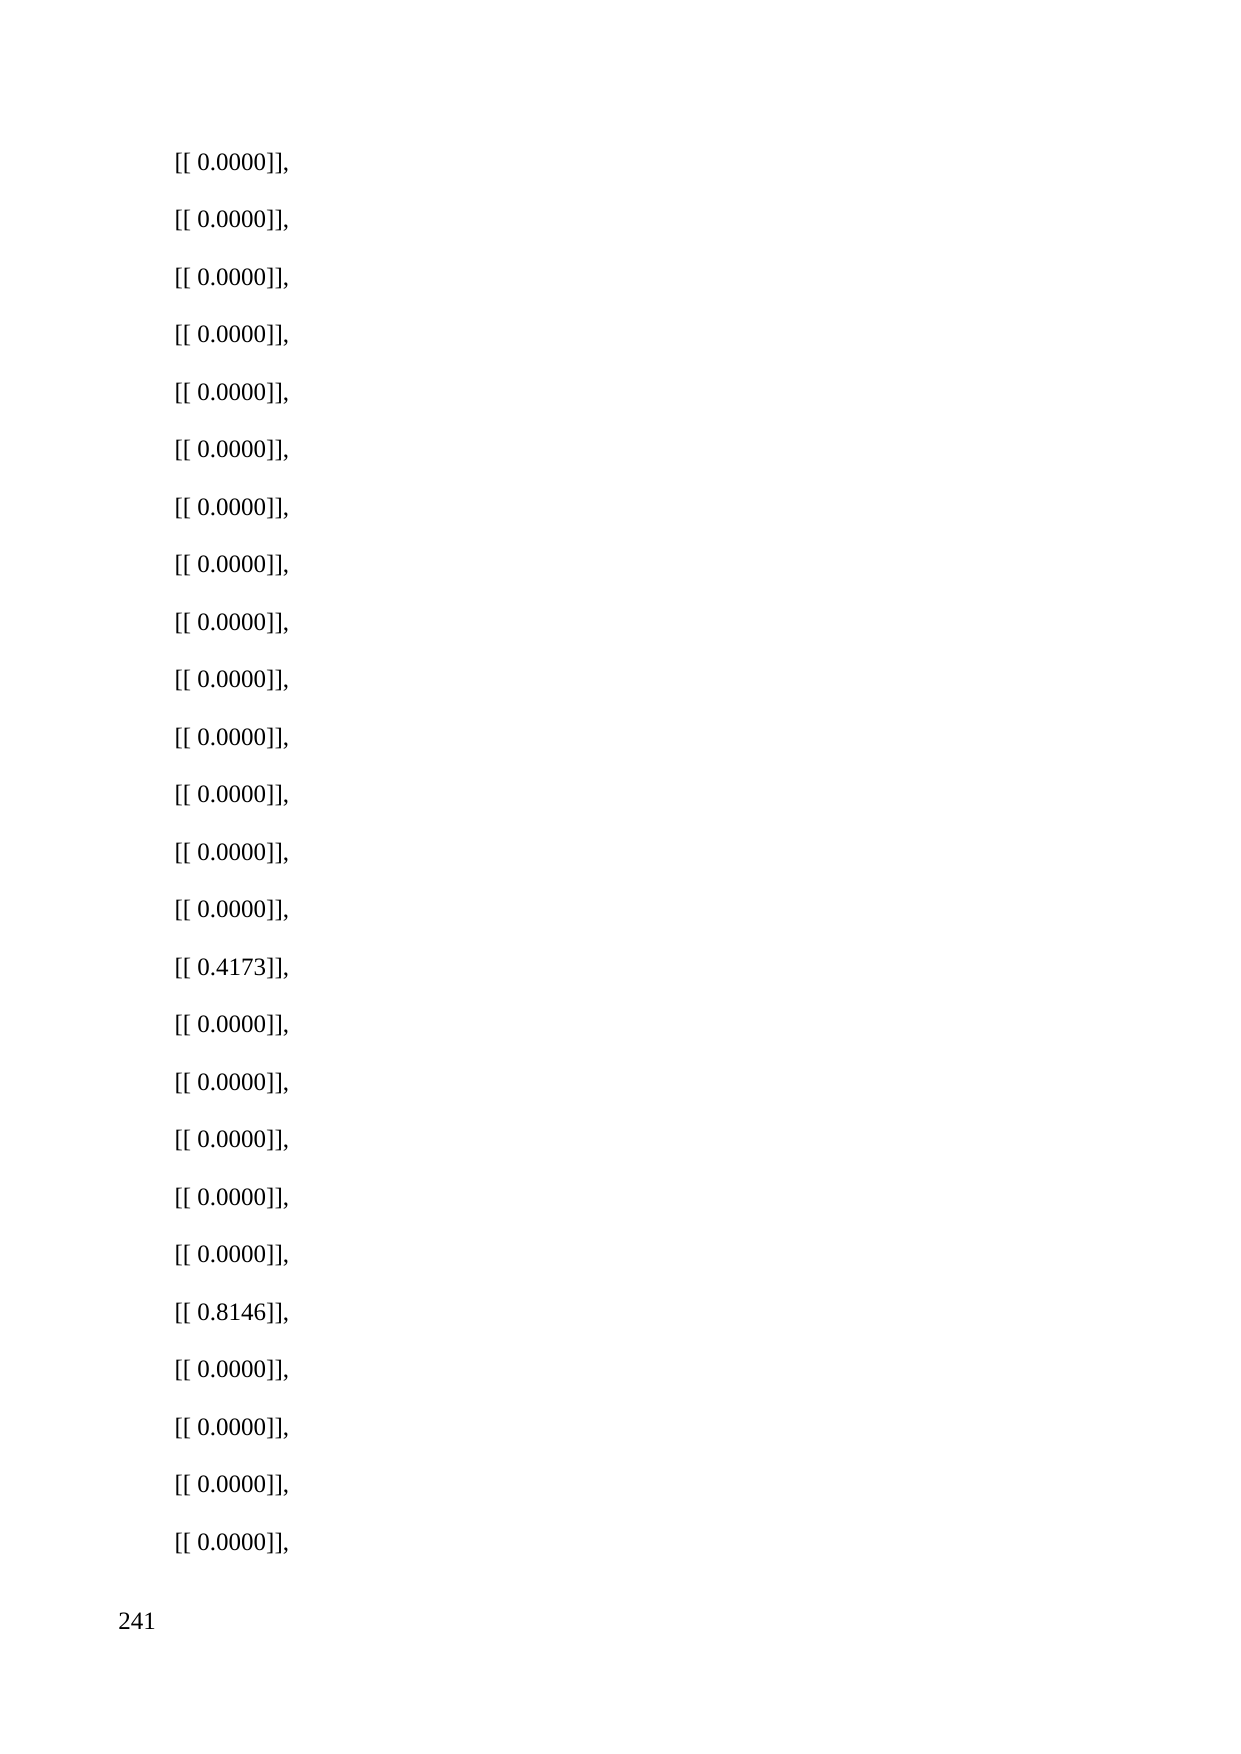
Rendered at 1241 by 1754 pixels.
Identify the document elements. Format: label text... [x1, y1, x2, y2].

text [[ 0.0000]], [118, 147, 1122, 176]
text [[ 0.0000]], [118, 1412, 1122, 1441]
text [[ 0.0000]], [118, 664, 1122, 693]
text [[ 0.0000]], [118, 319, 1122, 348]
text [[ 0.0000]], [118, 894, 1122, 923]
text [[ 0.0000]], [118, 1124, 1122, 1153]
text [[ 0.8146]], [118, 1297, 1122, 1326]
text [[ 0.0000]], [118, 1067, 1122, 1096]
text [[ 0.4173]], [118, 952, 1122, 981]
text [[ 0.0000]], [118, 1354, 1122, 1383]
text [[ 0.0000]], [118, 1239, 1122, 1268]
text [[ 0.0000]], [118, 434, 1122, 463]
text [[ 0.0000]], [118, 492, 1122, 521]
text [[ 0.0000]], [118, 837, 1122, 866]
text [[ 0.0000]], [118, 607, 1122, 636]
text [[ 0.0000]], [118, 722, 1122, 751]
text [[ 0.0000]], [118, 262, 1122, 291]
text [[ 0.0000]], [118, 549, 1122, 578]
text [[ 0.0000]], [118, 1469, 1122, 1498]
text [[ 0.0000]], [118, 1009, 1122, 1038]
text [[ 0.0000]], [118, 1182, 1122, 1211]
text [[ 0.0000]], [118, 377, 1122, 406]
text [[ 0.0000]], [118, 204, 1122, 233]
text [[ 0.0000]], [118, 1527, 1122, 1556]
text [[ 0.0000]], [118, 779, 1122, 808]
